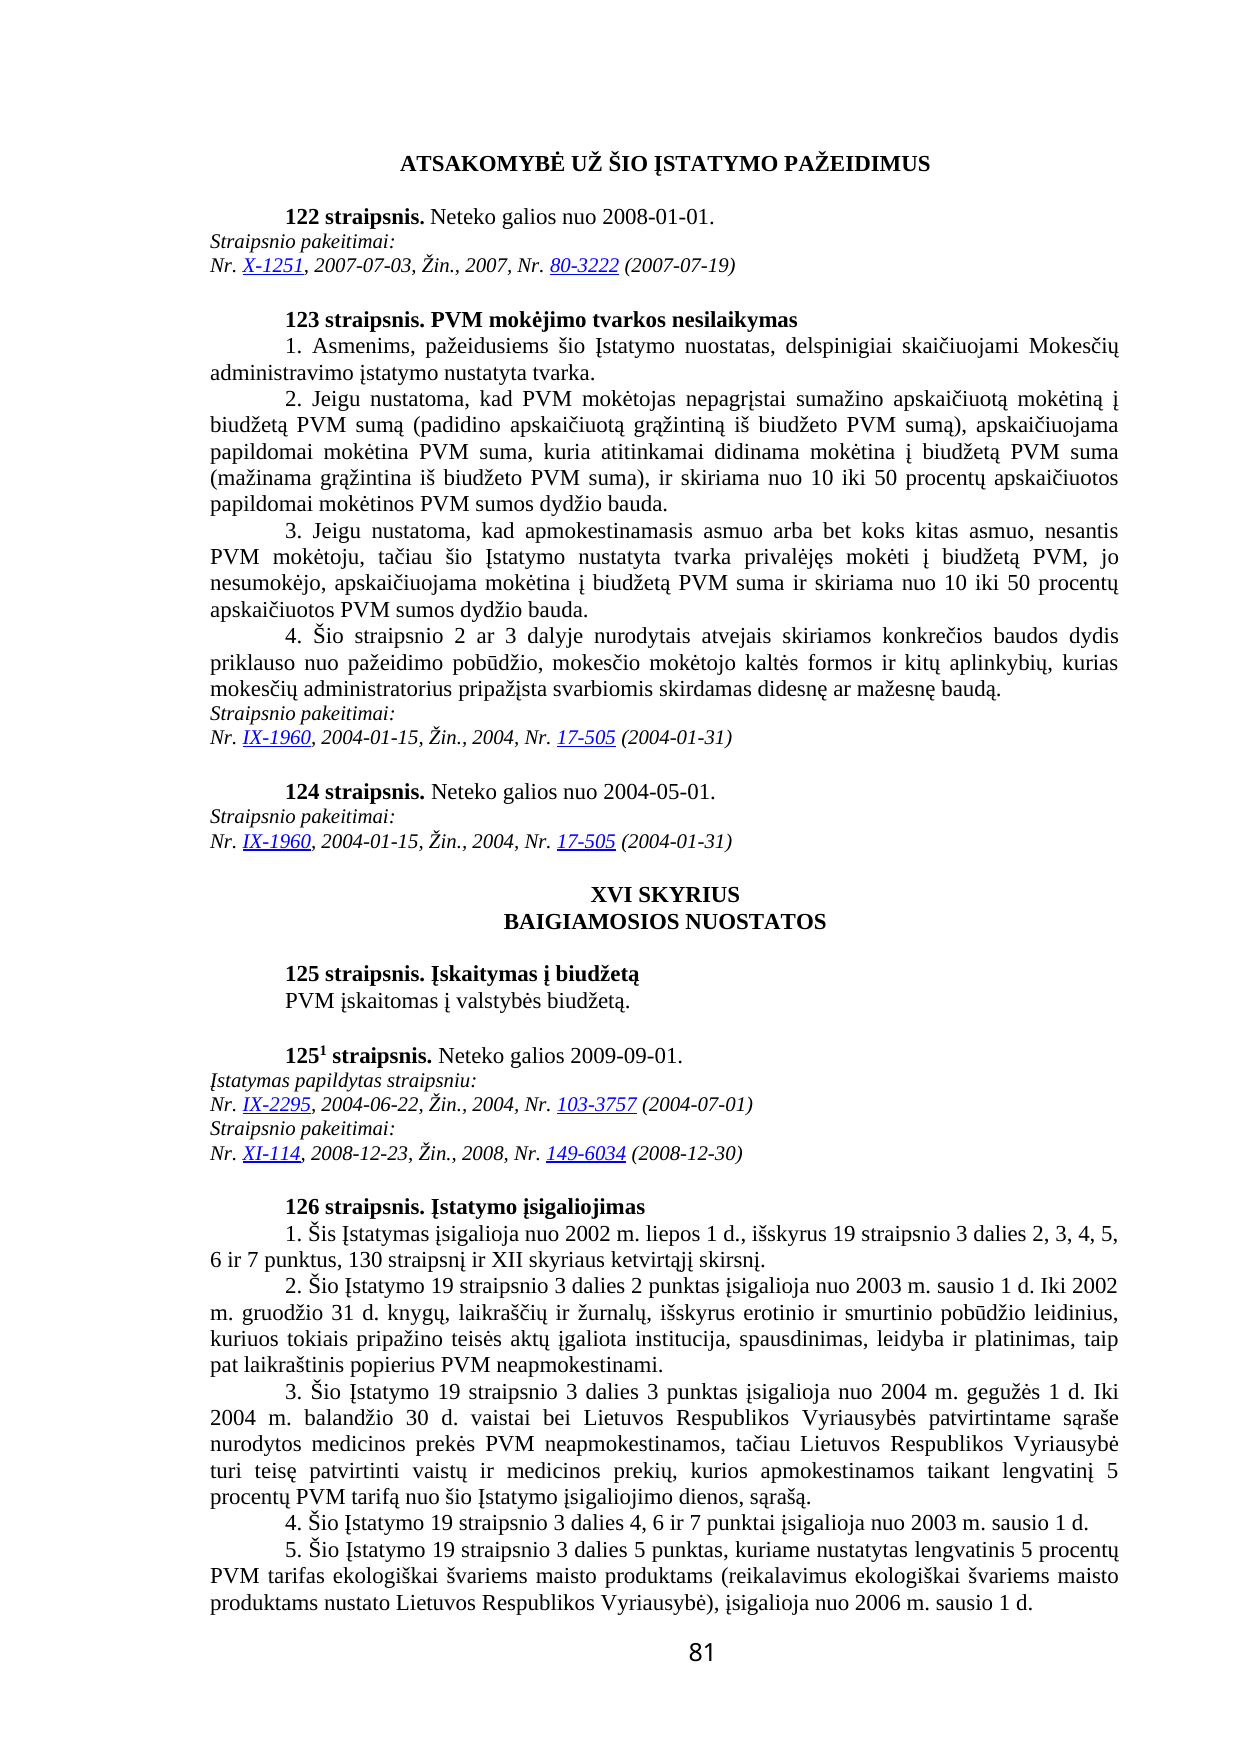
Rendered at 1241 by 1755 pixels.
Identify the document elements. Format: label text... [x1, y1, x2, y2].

text 2. Jeigu nustatoma, kad PVM mokėtojas nepagrįstai sumažino apskaičiuotą mokėtiną į biudžetą PVM sumą (padidino apskaičiuotą grąžintiną iš biudžeto PVM sumą), apskaičiuojama papildomai mokėtina PVM suma, kuria atitinkamai didinama mokėtina į biudžetą PVM suma (mažinama grąžintina iš biudžeto PVM suma), ir skiriama nuo 10 iki 50 procentų apskaičiuotos papildomai mokėtinos PVM sumos dydžio bauda. [210, 385, 1120, 517]
text Nr. IX-1960, 2004-01-15, Žin., 2004, Nr. 17-505 (2004-01-31) [210, 828, 1120, 853]
text Nr. IX-1960, 2004-01-15, Žin., 2004, Nr. 17-505 (2004-01-31) [210, 725, 1120, 749]
text 5. Šio Įstatymo 19 straipsnio 3 dalies 5 punktas, kuriame nustatytas lengvatinis 5 procentų PVM tarifas ekologiškai švariems maisto produktams (reikalavimus ekologiškai švariems maisto produktams nustato Lietuvos Respublikos Vyriausybė), įsigalioja nuo 2006 m. sausio 1 d. [210, 1536, 1120, 1615]
text 126 straipsnis. Įstatymo įsigaliojimas [210, 1193, 1120, 1219]
text 122 straipsnis. Neteko galios nuo 2008-01-01. [210, 203, 1120, 229]
text 4. Šio Įstatymo 19 straipsnio 3 dalies 4, 6 ir 7 punktai įsigalioja nuo 2003 m. sausio 1 d. [210, 1509, 1120, 1536]
text 1. Šis Įstatymas įsigalioja nuo 2002 m. liepos 1 d., išskyrus 19 straipsnio 3 dalies 2, 3, 4, 5, 6 ir 7 punktus, 130 straipsnį ir XII skyriaus ketvirtąjį skirsnį. [210, 1219, 1120, 1272]
text 3. Jeigu nustatoma, kad apmokestinamasis asmuo arba bet koks kitas asmuo, nesantis PVM mokėtoju, tačiau šio Įstatymo nustatyta tvarka privalėjęs mokėti į biudžetą PVM, jo nesumokėjo, apskaičiuojama mokėtina į biudžetą PVM suma ir skiriama nuo 10 iki 50 procentų apskaičiuotos PVM sumos dydžio bauda. [210, 517, 1120, 622]
text Įstatymas papildytas straipsniu: [210, 1068, 1120, 1092]
text BAIGIAMOSIOS NUOSTATOS [210, 908, 1120, 934]
text 1251 straipsnis. Neteko galios 2009-09-01. [210, 1042, 1120, 1068]
text ATSAKOMYBĖ UŽ ŠIO ĮSTATYMO PAŽEIDIMUS [210, 150, 1120, 176]
text Straipsnio pakeitimai: [210, 1116, 1120, 1140]
text PVM įskaitomas į valstybės biudžetą. [210, 987, 1120, 1013]
text Nr. XI-114, 2008-12-23, Žin., 2008, Nr. 149-6034 (2008-12-30) [210, 1140, 1120, 1164]
text 3. Šio Įstatymo 19 straipsnio 3 dalies 3 punktas įsigalioja nuo 2004 m. gegužės 1 d. Iki 2004 m. balandžio 30 d. vaistai bei Lietuvos Respublikos Vyriausybės patvirtintame sąraše nurodytos medicinos prekės PVM neapmokestinamos, tačiau Lietuvos Respublikos Vyriausybė turi teisę patvirtinti vaistų ir medicinos prekių, kurios apmokestinamos taikant lengvatinį 5 procentų PVM tarifą nuo šio Įstatymo įsigaliojimo dienos, sąrašą. [210, 1378, 1120, 1509]
text 124 straipsnis. Neteko galios nuo 2004-05-01. [210, 778, 1120, 804]
text Nr. IX-2295, 2004-06-22, Žin., 2004, Nr. 103-3757 (2004-07-01) [210, 1092, 1120, 1116]
text Nr. X-1251, 2007-07-03, Žin., 2007, Nr. 80-3222 (2007-07-19) [210, 253, 1120, 277]
text 2. Šio Įstatymo 19 straipsnio 3 dalies 2 punktas įsigalioja nuo 2003 m. sausio 1 d. Iki 2002 m. gruodžio 31 d. knygų, laikraščių ir žurnalų, išskyrus erotinio ir smurtinio pobūdžio leidinius, kuriuos tokiais pripažino teisės aktų įgaliota institucija, spausdinimas, leidyba ir platinimas, taip pat laikraštinis popierius PVM neapmokestinami. [210, 1272, 1120, 1378]
text XVI SKYRIUS [210, 881, 1120, 908]
text Straipsnio pakeitimai: [210, 229, 1120, 253]
text 4. Šio straipsnio 2 ar 3 dalyje nurodytais atvejais skiriamos konkrečios baudos dydis priklauso nuo pažeidimo pobūdžio, mokesčio mokėtojo kaltės formos ir kitų aplinkybių, kurias mokesčių administratorius pripažįsta svarbiomis skirdamas didesnę ar mažesnę baudą. [210, 622, 1120, 701]
text Straipsnio pakeitimai: [210, 804, 1120, 828]
text 125 straipsnis. Įskaitymas į biudžetą [210, 960, 1120, 987]
text 123 straipsnis. PVM mokėjimo tvarkos nesilaikymas [210, 306, 1120, 332]
text 1. Asmenims, pažeidusiems šio Įstatymo nuostatas, delspinigiai skaičiuojami Mokesčių administravimo įstatymo nustatyta tvarka. [210, 332, 1120, 385]
text Straipsnio pakeitimai: [210, 701, 1120, 725]
